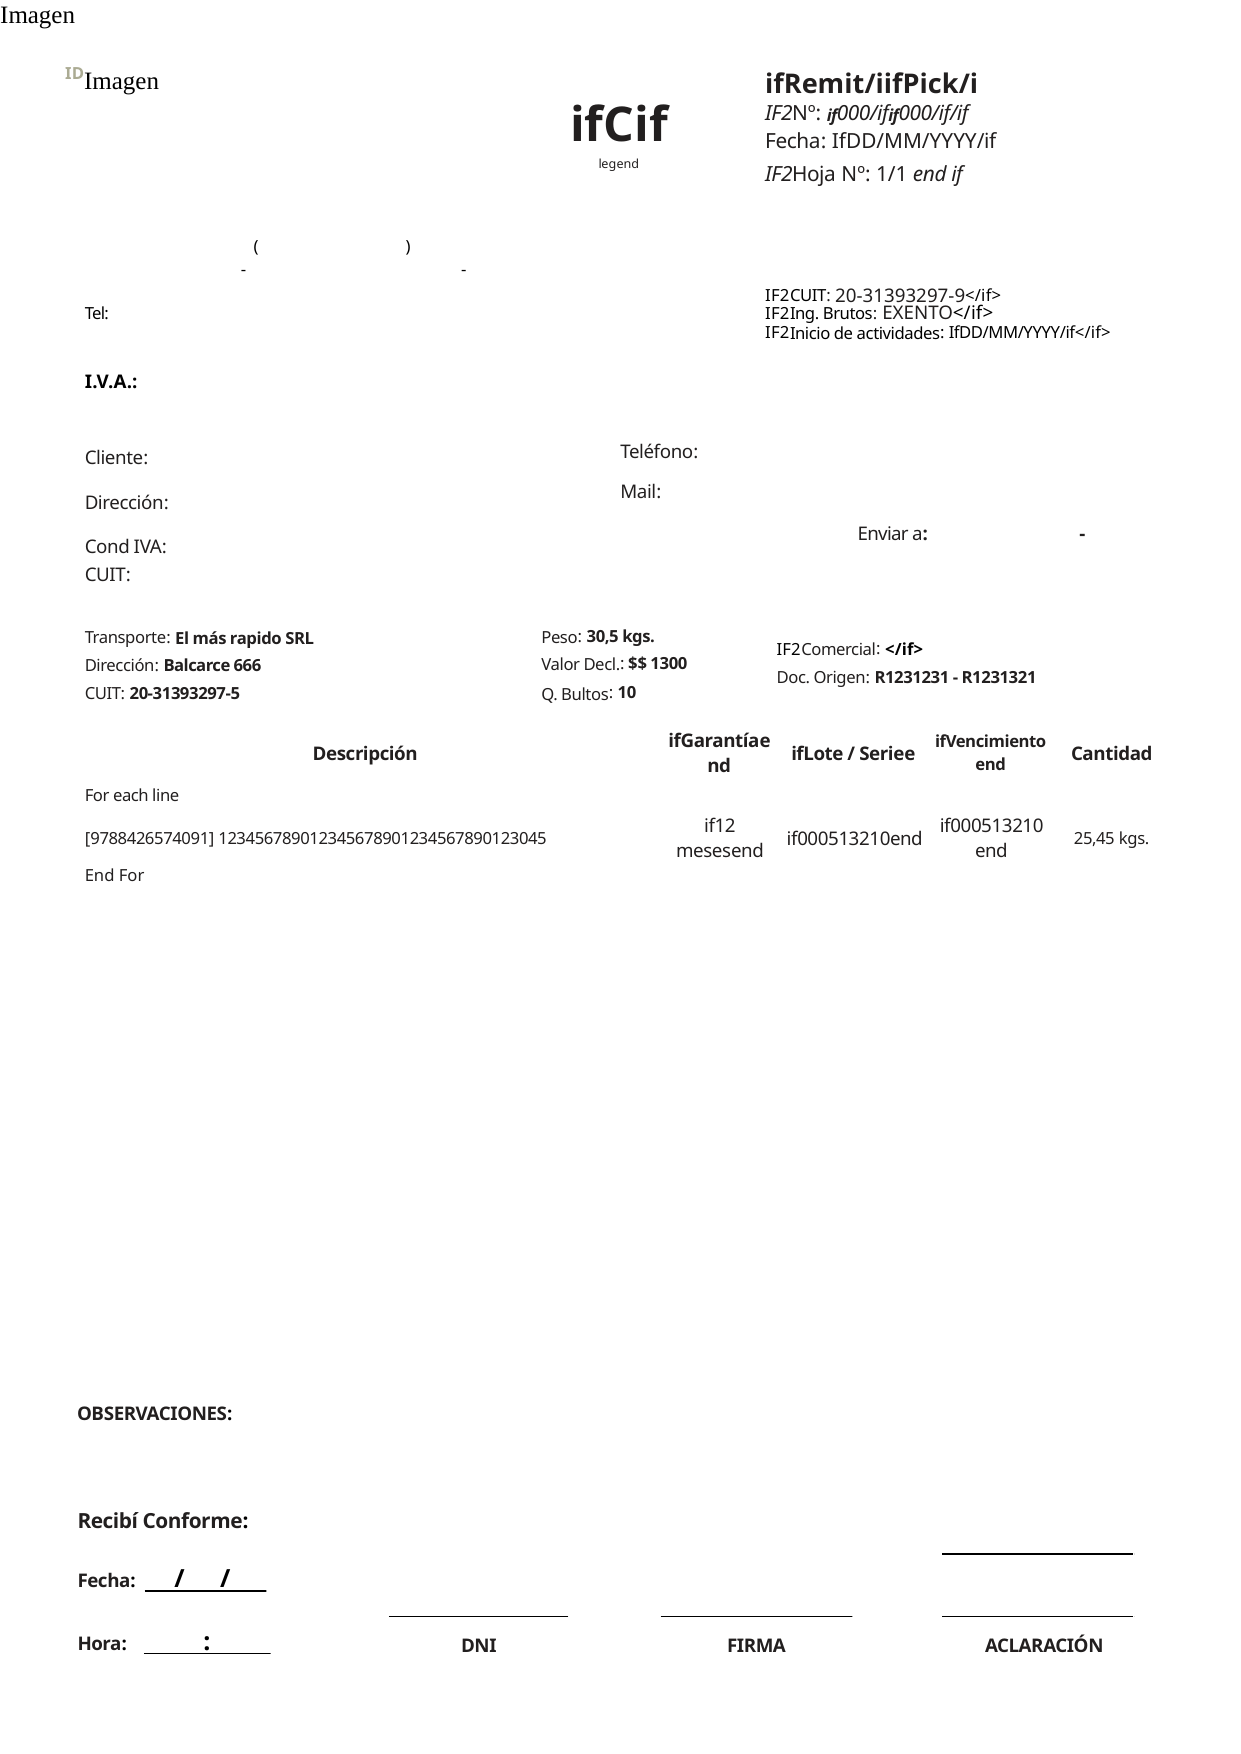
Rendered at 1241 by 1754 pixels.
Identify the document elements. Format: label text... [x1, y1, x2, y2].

table_cell if000513210end [935, 812, 1047, 863]
table_header [774, 784, 935, 812]
table_header [665, 784, 774, 812]
table_header [935, 784, 1047, 812]
table_cell 25,45 kgs. [1048, 812, 1175, 863]
table_cell [774, 863, 935, 892]
table_header [1048, 784, 1175, 812]
table_cell End For [65, 863, 665, 892]
table_cell [1048, 863, 1175, 892]
table_cell [9788426574091] 123456789012345678901234567890123045 [65, 812, 665, 863]
table_cell if000513210end [774, 812, 935, 863]
table_header For each line [65, 784, 665, 812]
table_cell [665, 863, 774, 892]
table_cell [935, 863, 1047, 892]
table_cell if12 mesesend [665, 812, 774, 863]
